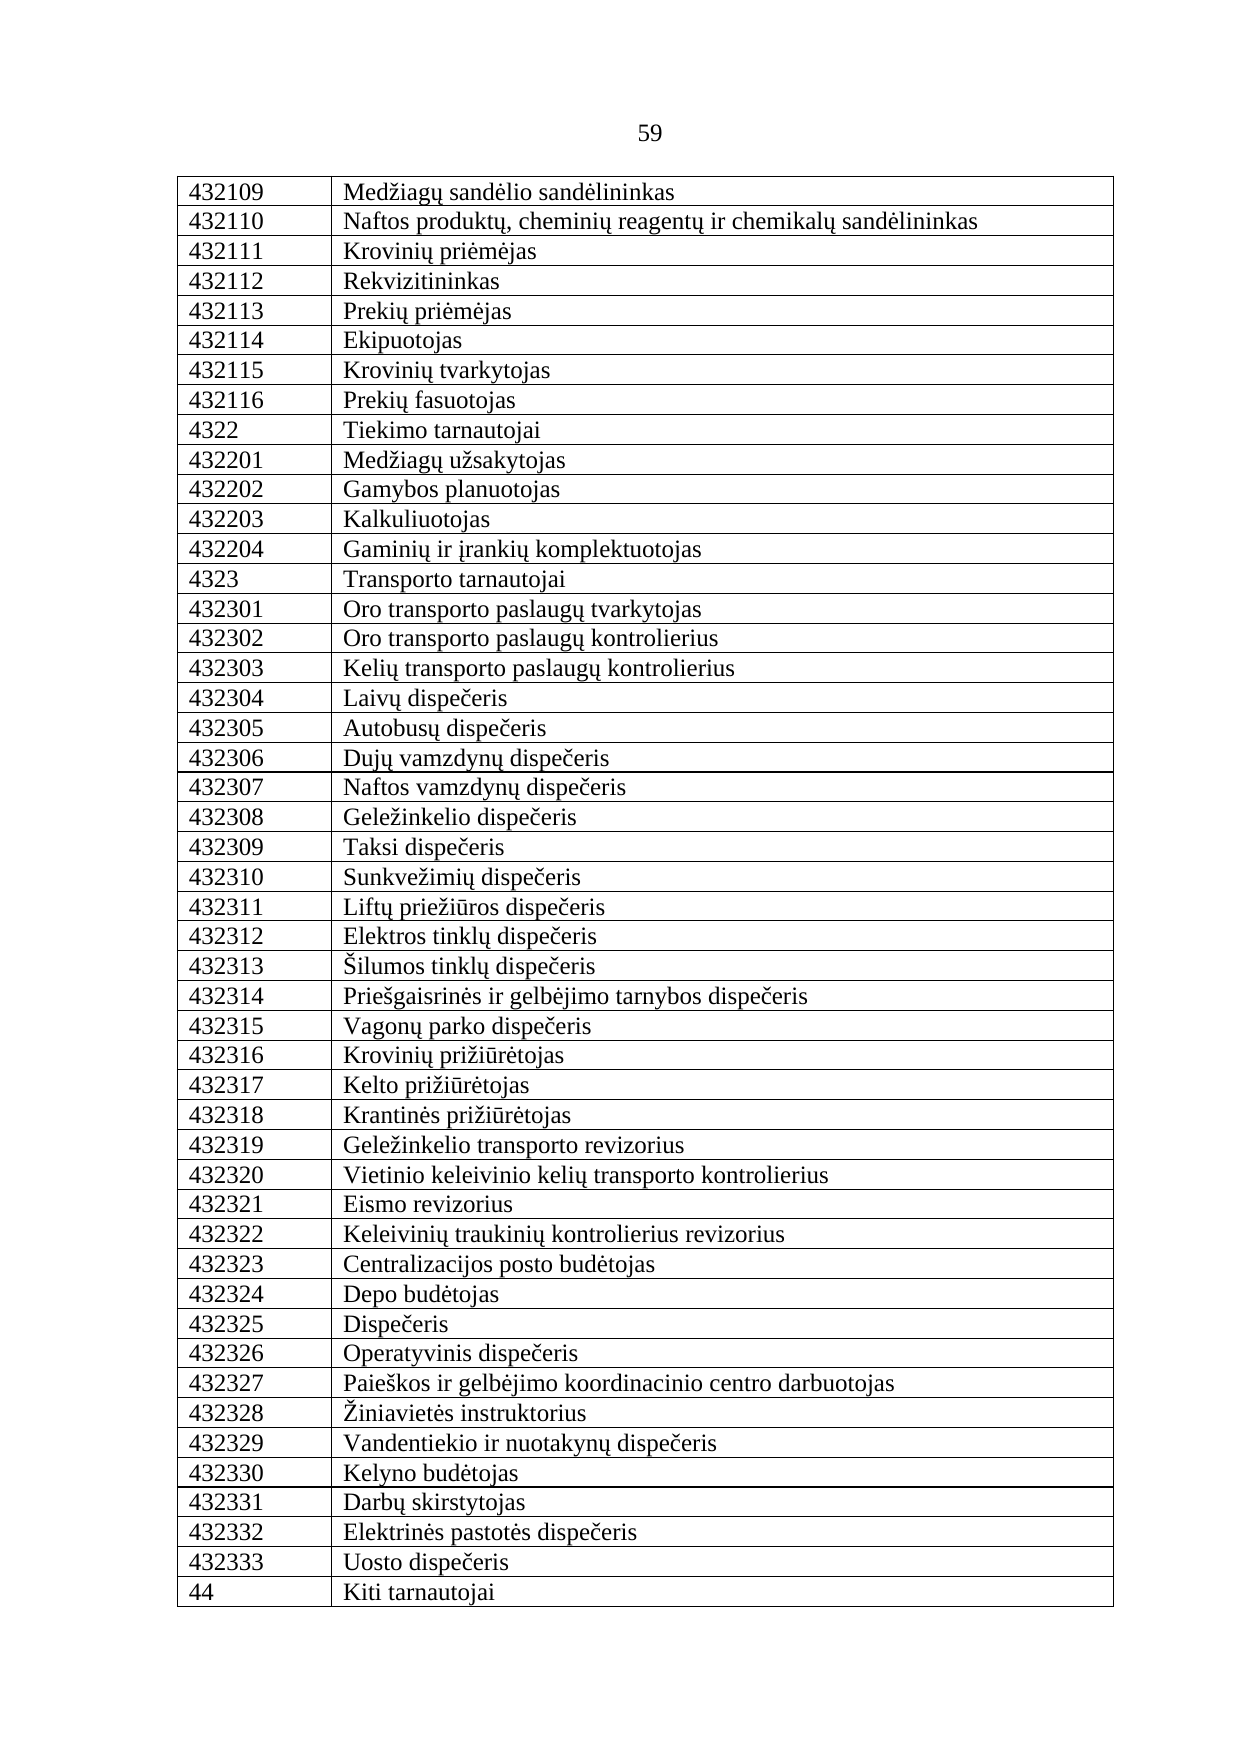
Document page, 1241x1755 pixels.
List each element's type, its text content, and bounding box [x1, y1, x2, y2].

table_cell [1114, 623, 1119, 652]
table_cell 432301 [178, 594, 331, 622]
table_cell Laivų dispečeris [332, 683, 1113, 712]
table_cell [1114, 325, 1119, 354]
table_cell 432330 [178, 1458, 331, 1486]
table_cell [1114, 474, 1119, 503]
table_cell Kelto prižiūrėtojas [332, 1070, 1113, 1099]
table_cell Taksi dispečeris [332, 832, 1113, 861]
table_cell 432203 [178, 504, 331, 533]
table_cell 4322 [178, 415, 331, 444]
table_cell 432322 [178, 1219, 331, 1248]
table_cell [1114, 1189, 1119, 1218]
table_cell Žiniavietės instruktorius [332, 1398, 1113, 1427]
table_cell [1114, 235, 1119, 265]
table_cell [1114, 1308, 1119, 1337]
table_cell 432316 [178, 1041, 331, 1069]
table_cell 432115 [178, 355, 331, 384]
table_cell [1114, 1546, 1119, 1576]
table_cell Kelyno budėtojas [332, 1458, 1113, 1486]
table_cell [1114, 533, 1119, 563]
table_cell [1114, 712, 1119, 742]
table_cell Gamybos planuotojas [332, 475, 1113, 503]
table_cell 432310 [178, 862, 331, 891]
table_cell [1114, 503, 1119, 533]
table_cell [1114, 1486, 1119, 1516]
table_cell Priešgaisrinės ir gelbėjimo tarnybos dispečeris [332, 981, 1113, 1010]
table_cell 432331 [178, 1488, 331, 1516]
table_cell Krovinių tvarkytojas [332, 355, 1113, 384]
table_cell Rekvizitininkas [332, 266, 1113, 295]
table_cell Kiti tarnautojai [332, 1577, 1113, 1606]
table_cell Krovinių priėmėjas [332, 236, 1113, 265]
table_cell Uosto dispečeris [332, 1547, 1113, 1576]
table_cell [1114, 1218, 1119, 1248]
table_cell [1114, 1576, 1119, 1606]
table_cell Centralizacijos posto budėtojas [332, 1249, 1113, 1278]
table_cell Keleivinių traukinių kontrolierius revizorius [332, 1219, 1113, 1248]
table_cell 432111 [178, 236, 331, 265]
table_cell 432116 [178, 385, 331, 414]
table_cell 432304 [178, 683, 331, 712]
table_cell 432204 [178, 534, 331, 563]
table_cell [1114, 265, 1119, 295]
table_cell Naftos produktų, cheminių reagentų ir chemikalų sandėlininkas [332, 206, 1113, 235]
table_cell Krantinės prižiūrėtojas [332, 1100, 1113, 1129]
table_cell Geležinkelio dispečeris [332, 802, 1113, 831]
table_cell Medžiagų sandėlio sandėlininkas [332, 177, 1113, 205]
table_cell Sunkvežimių dispečeris [332, 862, 1113, 891]
table_cell Medžiagų užsakytojas [332, 445, 1113, 473]
table_cell [1114, 354, 1119, 384]
table_cell 432303 [178, 653, 331, 682]
table_cell Dispečeris [332, 1309, 1113, 1337]
table_cell Autobusų dispečeris [332, 713, 1113, 742]
table_cell [1114, 831, 1119, 861]
table_cell 432308 [178, 802, 331, 831]
table_cell 432332 [178, 1517, 331, 1546]
table_cell 432109 [178, 177, 331, 205]
table_cell [1114, 1248, 1119, 1278]
table_cell Ekipuotojas [332, 326, 1113, 354]
table_cell 432319 [178, 1130, 331, 1159]
table_cell [1114, 1338, 1119, 1367]
table_cell 432327 [178, 1368, 331, 1397]
table_cell [1114, 593, 1119, 622]
table_cell [1114, 384, 1119, 414]
table_cell 432320 [178, 1160, 331, 1188]
table_cell [1114, 1099, 1119, 1129]
table_cell Paieškos ir gelbėjimo koordinacinio centro darbuotojas [332, 1368, 1113, 1397]
table_cell Oro transporto paslaugų tvarkytojas [332, 594, 1113, 622]
table_cell Dujų vamzdynų dispečeris [332, 743, 1113, 771]
table_cell Darbų skirstytojas [332, 1488, 1113, 1516]
table_cell [1114, 414, 1119, 444]
table_cell Vandentiekio ir nuotakynų dispečeris [332, 1428, 1113, 1457]
table_cell Elektros tinklų dispečeris [332, 921, 1113, 950]
table_cell 432110 [178, 206, 331, 235]
table_cell 432321 [178, 1190, 331, 1218]
table_cell 432317 [178, 1070, 331, 1099]
table_cell [1114, 891, 1119, 920]
table_cell [1114, 563, 1119, 593]
table_cell 432313 [178, 951, 331, 980]
table_cell 432324 [178, 1279, 331, 1308]
table_cell Liftų priežiūros dispečeris [332, 892, 1113, 920]
table_cell [1114, 1516, 1119, 1546]
table_cell [1114, 652, 1119, 682]
table_cell [1114, 1159, 1119, 1188]
table_cell Prekių priėmėjas [332, 296, 1113, 324]
table_cell [1114, 1397, 1119, 1427]
table_cell [1114, 295, 1119, 324]
table_cell [1114, 920, 1119, 950]
table_cell 44 [178, 1577, 331, 1606]
table_cell 432114 [178, 326, 331, 354]
table_cell [1114, 801, 1119, 831]
table_cell 432306 [178, 743, 331, 771]
table_cell [1114, 1457, 1119, 1486]
table_cell 432305 [178, 713, 331, 742]
table_cell [1114, 771, 1119, 801]
table_cell Prekių fasuotojas [332, 385, 1113, 414]
table_cell [1114, 950, 1119, 980]
table_cell [1114, 1367, 1119, 1397]
table_cell Depo budėtojas [332, 1279, 1113, 1308]
table_cell Naftos vamzdynų dispečeris [332, 773, 1113, 801]
table_cell 432333 [178, 1547, 331, 1576]
table_cell 432201 [178, 445, 331, 473]
table_cell Oro transporto paslaugų kontrolierius [332, 624, 1113, 652]
table_cell Transporto tarnautojai [332, 564, 1113, 593]
table_cell 432315 [178, 1011, 331, 1039]
table_cell 432312 [178, 921, 331, 950]
table_cell Eismo revizorius [332, 1190, 1113, 1218]
table_cell Kalkuliuotojas [332, 504, 1113, 533]
table_cell Gaminių ir įrankių komplektuotojas [332, 534, 1113, 563]
table_cell 432113 [178, 296, 331, 324]
table_cell [1114, 1427, 1119, 1457]
table_cell [1114, 205, 1119, 235]
table_cell 432328 [178, 1398, 331, 1427]
table_cell 432329 [178, 1428, 331, 1457]
table_cell [1114, 1278, 1119, 1308]
table_cell 432311 [178, 892, 331, 920]
table_cell [1114, 1069, 1119, 1099]
table_cell [1114, 861, 1119, 891]
table_cell 432323 [178, 1249, 331, 1278]
table_cell [1114, 742, 1119, 771]
table_cell [1114, 444, 1119, 473]
table_cell 432325 [178, 1309, 331, 1337]
table_cell [1114, 682, 1119, 712]
table_cell Vagonų parko dispečeris [332, 1011, 1113, 1039]
table_cell [1114, 1040, 1119, 1069]
table_cell 432318 [178, 1100, 331, 1129]
table_cell Krovinių prižiūrėtojas [332, 1041, 1113, 1069]
table_cell Geležinkelio transporto revizorius [332, 1130, 1113, 1159]
table_cell 432112 [178, 266, 331, 295]
table_cell Vietinio keleivinio kelių transporto kontrolierius [332, 1160, 1113, 1188]
table_cell [1114, 176, 1119, 205]
table_cell 432309 [178, 832, 331, 861]
table_cell 432307 [178, 773, 331, 801]
table_cell Šilumos tinklų dispečeris [332, 951, 1113, 980]
table_cell 432302 [178, 624, 331, 652]
table_cell [1114, 980, 1119, 1010]
table_cell [1114, 1010, 1119, 1039]
table_cell 432202 [178, 475, 331, 503]
table_cell Tiekimo tarnautojai [332, 415, 1113, 444]
table_cell 4323 [178, 564, 331, 593]
table_cell Operatyvinis dispečeris [332, 1339, 1113, 1367]
table_cell Elektrinės pastotės dispečeris [332, 1517, 1113, 1546]
table_cell 432314 [178, 981, 331, 1010]
table_cell Kelių transporto paslaugų kontrolierius [332, 653, 1113, 682]
table_cell 432326 [178, 1339, 331, 1367]
table_cell [1114, 1129, 1119, 1159]
